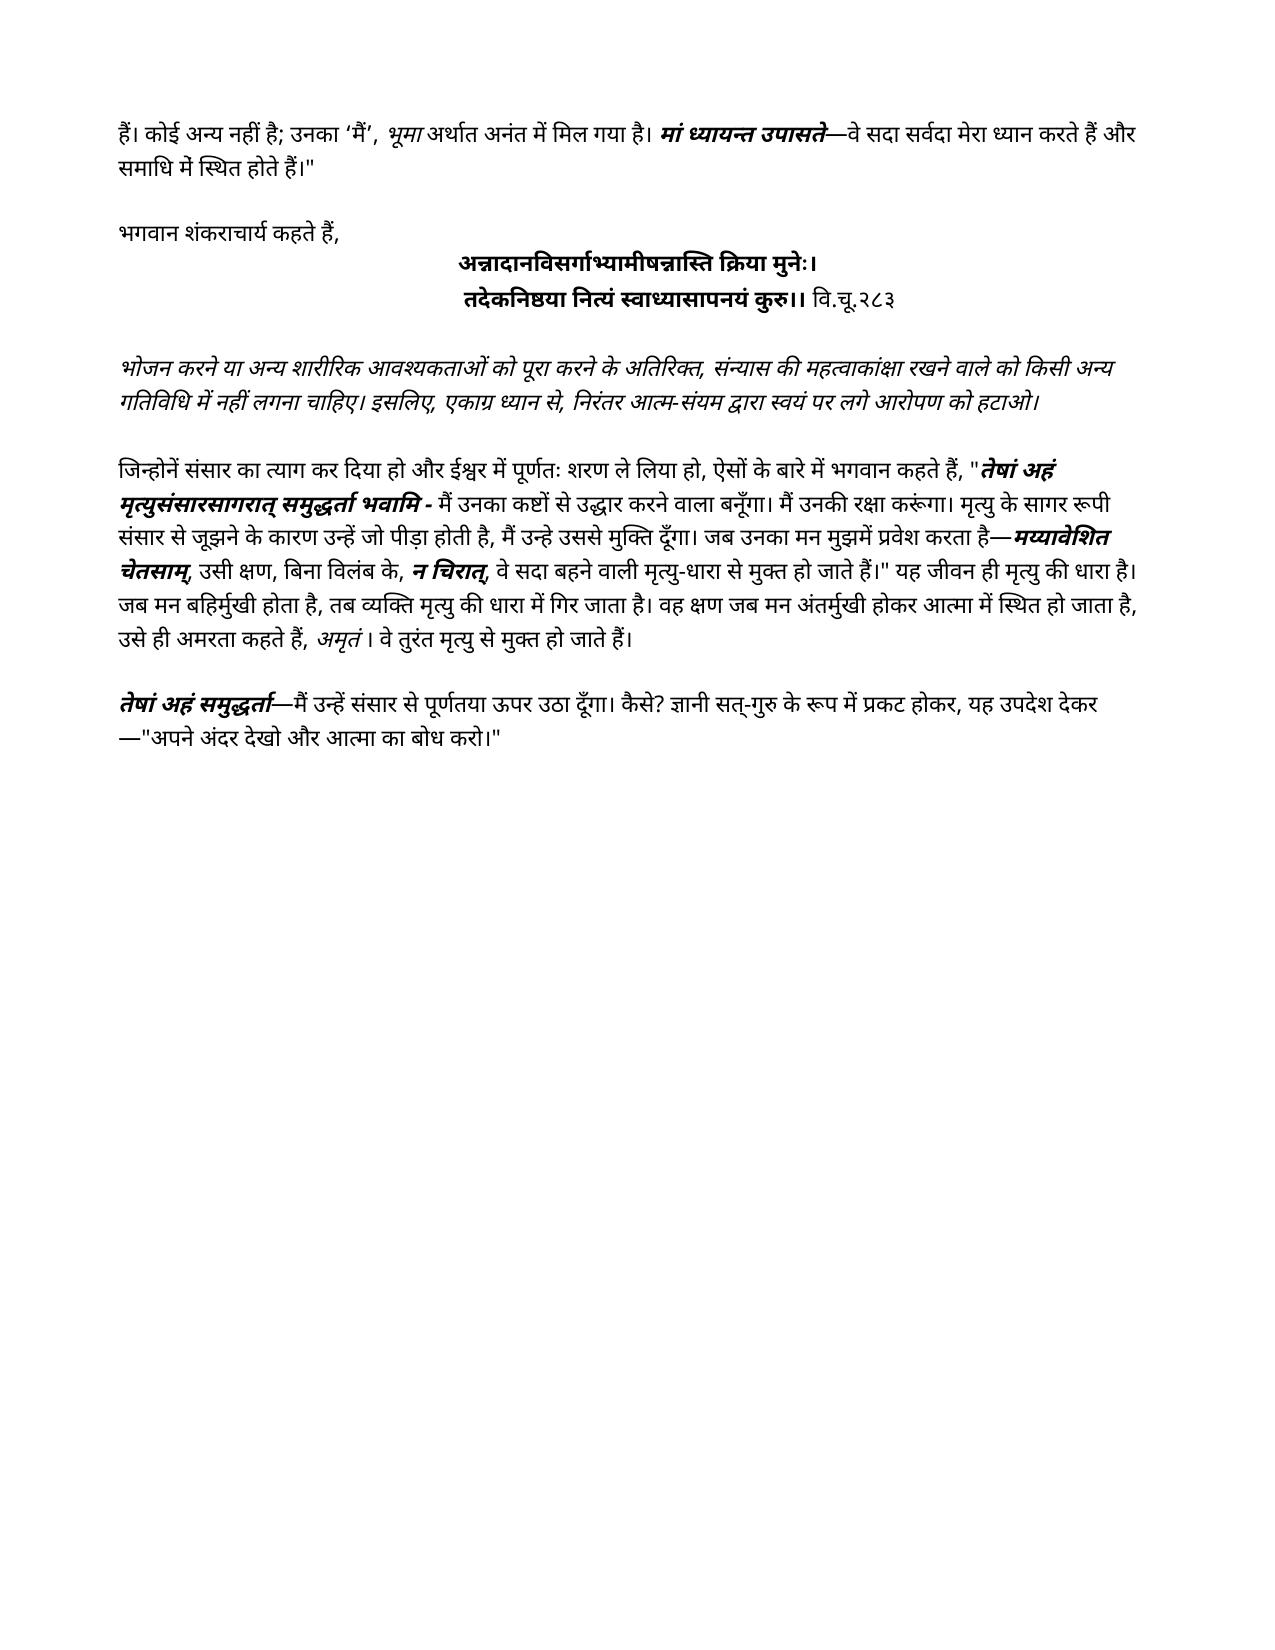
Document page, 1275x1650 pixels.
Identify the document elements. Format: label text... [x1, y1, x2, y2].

text तदेकनिष्ठया नित्यं स्वाध्यासापनयं कुरु।। वि.चू.२८३ [418, 281, 1157, 318]
text हैं। कोई अन्य नहीं है; उनका ‘मैं’, भूमा अर्थात अनंत में मिल गया है। मां ध्यायन्त उपासते—वे सदा सर्वदा मेरा ध्यान करते हैं और समाधि में‌ स्थित होते हैं।" [118, 118, 1157, 186]
text तेषां अहं समुद्धर्ता—मैं उन्हें संसार से पूर्णतया ऊपर उठा दूँगा। कैसे? ज्ञानी सत्-गुरु के रूप में प्रकट होकर, यह उपदेश देकर—"अपने अंदर देखो और आत्मा का बोध करो।" [118, 688, 1157, 756]
text भोजन करने या अन्य शारीरिक आवश्यकताओं को पूरा करने के अतिरिक्त, संन्यास की महत्वाकांक्षा रखने वाले को किसी अन्य गतिविधि में नहीं लगना चाहिए। इसलिए, एकाग्र ध्यान से, निरंतर आत्म-संयम द्वारा स्वयं पर लगे आरोपण को हटाओ। [118, 352, 1157, 419]
text जिन्होनें संसार का त्याग कर दिया हो और ईश्वर में पूर्णतः शरण ले लिया हो, ऐसों के बारे में भगवान कहते हैं, "तेषां अहं मृत्युसंसारसागरात् समुद्धर्ता भवामि - मैं उनका कष्टों से उद्धार करने वाला बनूँगा। मैं उनकी रक्षा करूंगा। मृत्यु के सागर रूपी संसार से जूझने के कारण उन्हें जो पीड़ा होती है, मैं उन्हे उससे मुक्ति दूँगा। जब उनका मन मुझमें प्रवेश करता है—मय्यावेशित चेतसाम्, उसी क्षण, बिना विलंब के, न चिरात्, वे सदा बहने वाली मृत्यु-धारा से मुक्त हो जाते हैं।" यह जीवन ही मृत्यु की धारा है। जब मन बहिर्मुखी होता है, तब व्यक्ति मृत्यु की धारा में गिर जाता है। वह क्षण जब मन अंतर्मुखी होकर आत्मा में स्थित हो जाता है, उसे ही अमरता कहते हैं, अमृतं । वे तुरंत मृत्यु से मुक्त हो जाते हैं। [118, 454, 1157, 657]
text भगवान शंकराचार्य कहते हैं, [118, 217, 1157, 251]
text अन्नादानविसर्गाभ्यामीषन्नास्ति क्रिया मुनेः। [118, 251, 1157, 281]
